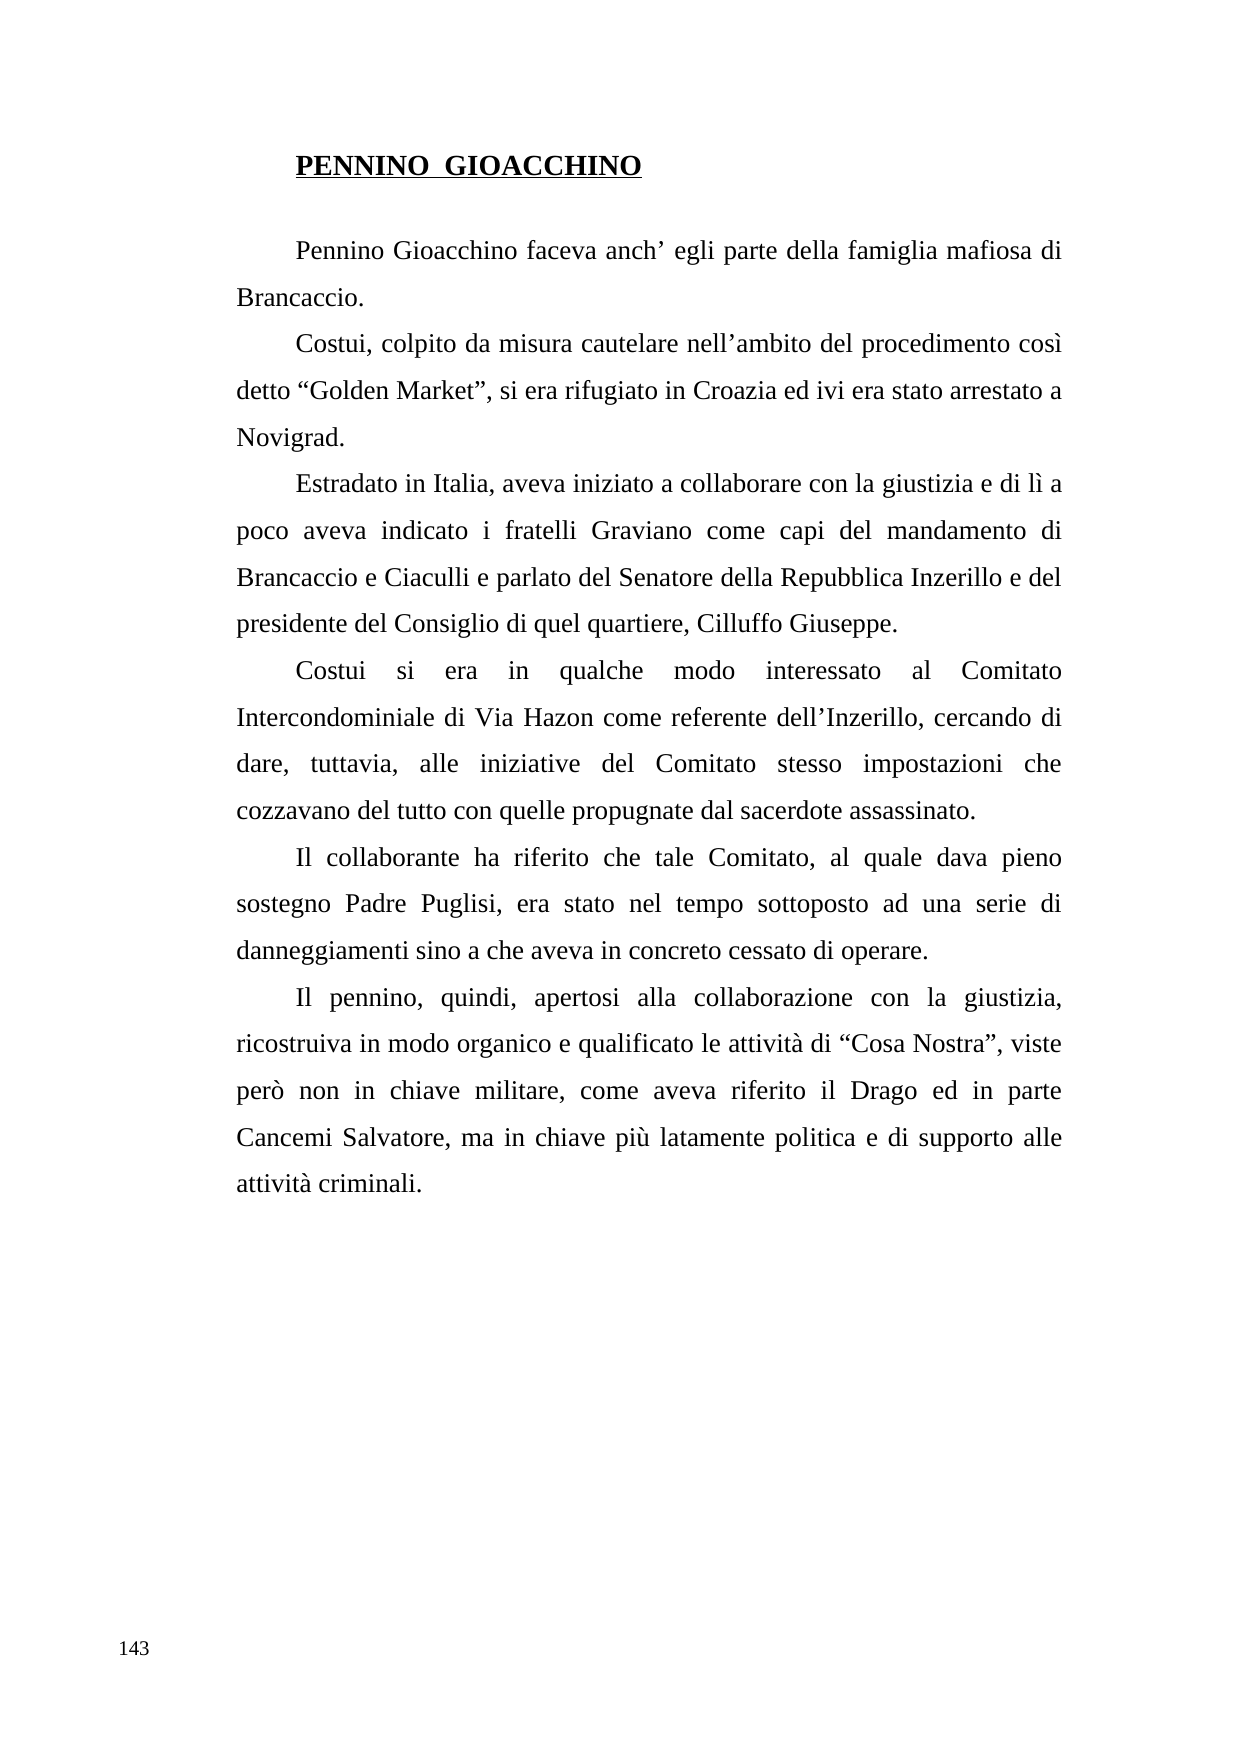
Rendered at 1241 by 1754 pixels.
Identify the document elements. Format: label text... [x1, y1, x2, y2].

text Costui si era in qualche modo interessato al Comitato Intercondominiale di Via Hazon come referente dell’Inzerillo, cercando di dare, tuttavia, alle iniziative del Comitato stesso impostazioni che cozzavano del tutto con quelle propugnate dal sacerdote assassinato. [236, 654, 1063, 825]
text Il pennino, quindi, apertosi alla collaborazione con la giustizia, ricostruiva in modo organico e qualificato le attività di “Cosa Nostra”, viste però non in chiave militare, come aveva riferito il Drago ed in parte Cancemi Salvatore, ma in chiave più latamente politica e di supporto alle attività criminali. [236, 981, 1063, 1198]
text Costui, colpito da misura cautelare nell’ambito del procedimento così detto “Golden Market”, si era rifugiato in Croazia ed ivi era stato arrestato a Novigrad. [236, 327, 1063, 452]
text PENNINO GIOACCHINO [236, 148, 1063, 181]
text Estradato in Italia, aveva iniziato a collaborare con la giustizia e di lì a poco aveva indicato i fratelli Graviano come capi del mandamento di Brancaccio e Ciaculli e parlato del Senatore della Repubblica Inzerillo e del presidente del Consiglio di quel quartiere, Cilluffo Giuseppe. [236, 467, 1063, 638]
text Pennino Gioacchino faceva anch’ egli parte della famiglia mafiosa di Brancaccio. [236, 234, 1063, 312]
text Il collaborante ha riferito che tale Comitato, al quale dava pieno sostegno Padre Puglisi, era stato nel tempo sottoposto ad una serie di danneggiamenti sino a che aveva in concreto cessato di operare. [236, 841, 1063, 965]
